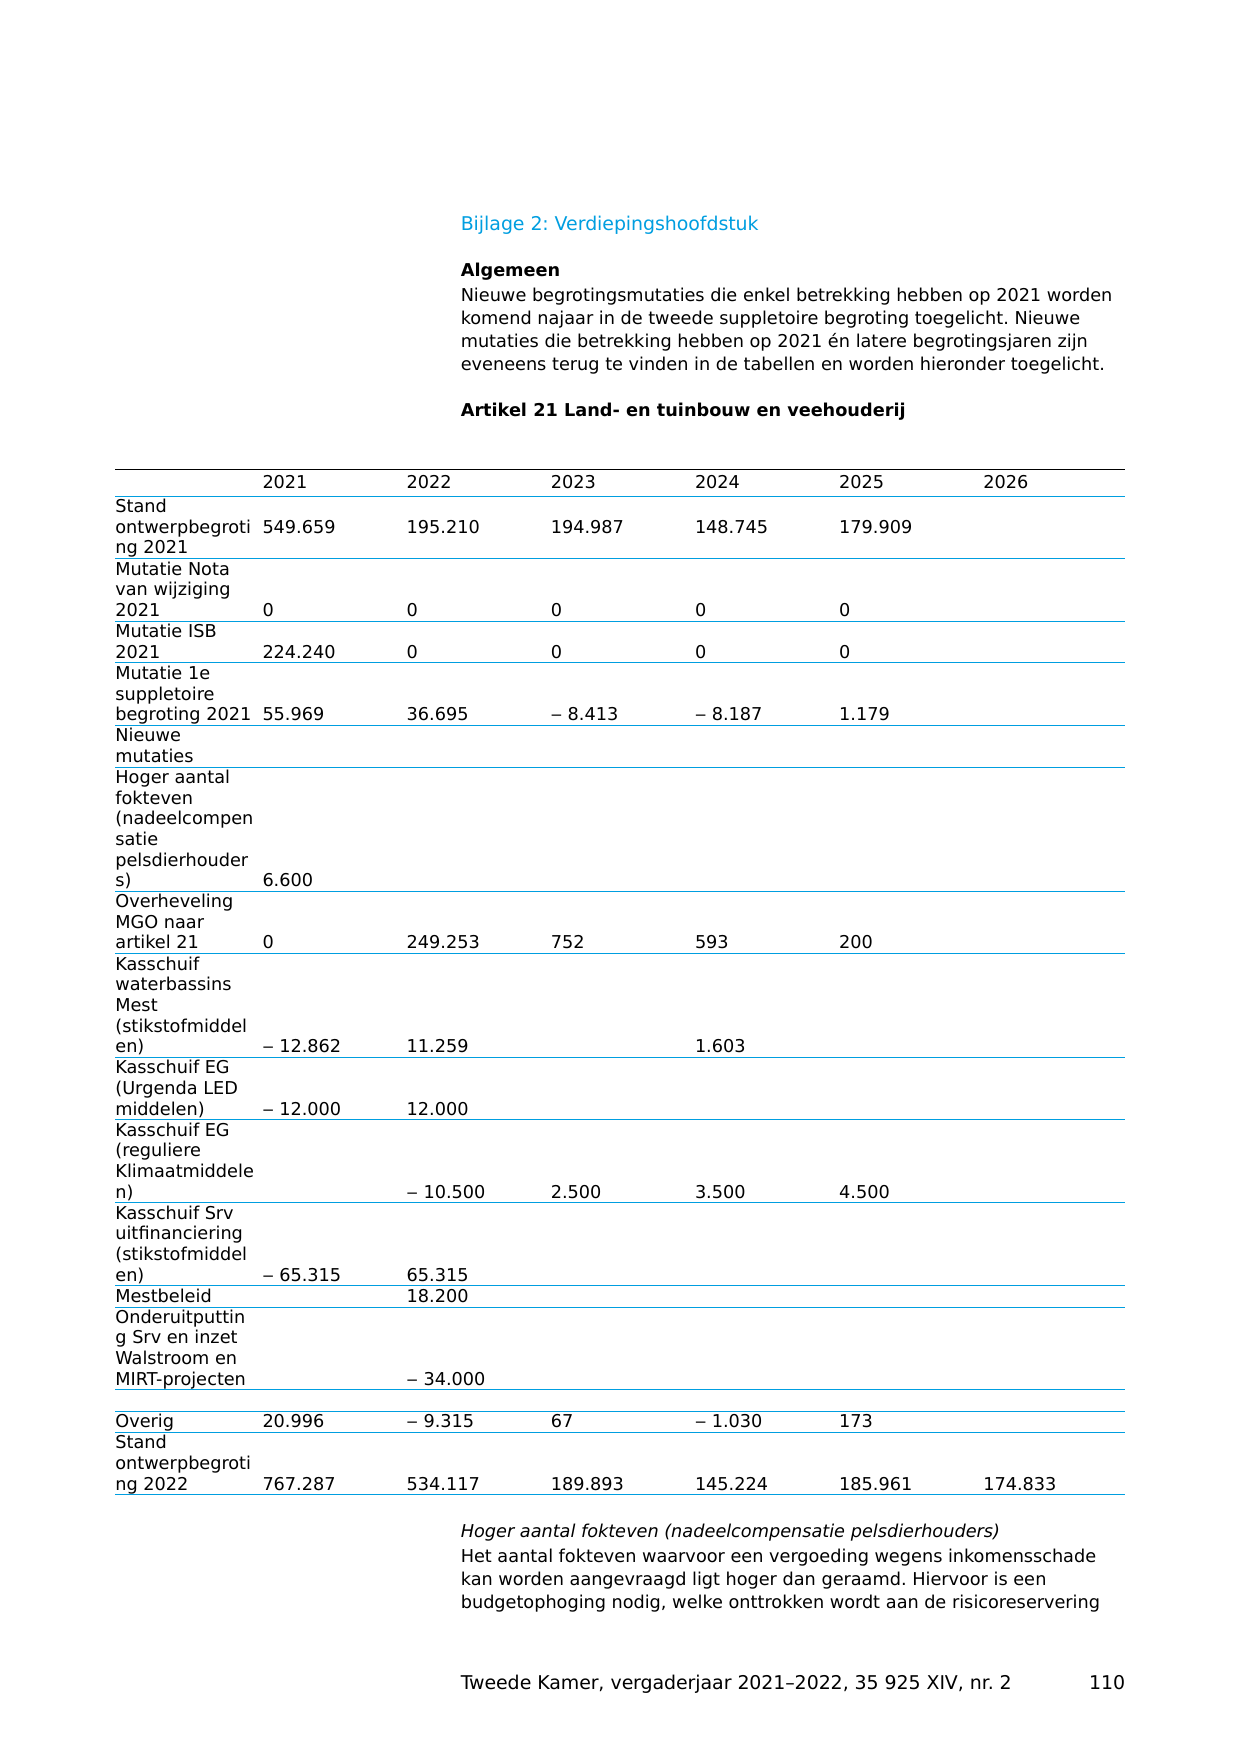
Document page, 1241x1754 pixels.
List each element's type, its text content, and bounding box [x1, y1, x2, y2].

table_cell 0 [836, 559, 980, 621]
table_cell [692, 1308, 836, 1389]
table_cell [980, 1412, 1125, 1432]
table_cell 2023 [548, 470, 692, 496]
table_cell [980, 1058, 1125, 1119]
table_cell 185.961 [836, 1433, 980, 1494]
table_cell [404, 768, 548, 891]
table_cell Kasschuif Srv uitfinanciering (stikstofmiddelen) [115, 1203, 259, 1285]
table_cell [115, 470, 259, 496]
table_cell ‒ 8.413 [548, 663, 692, 725]
table_cell [836, 1286, 980, 1306]
table_cell [548, 954, 692, 1057]
table_cell 174.833 [980, 1433, 1125, 1494]
table_cell [836, 768, 980, 891]
table_cell [980, 768, 1125, 891]
table_cell 0 [548, 622, 692, 662]
table_cell Kasschuif waterbassins Mest (stikstofmiddelen) [115, 954, 259, 1057]
table_cell [548, 1203, 692, 1285]
table_cell [980, 497, 1125, 558]
table_cell 173 [836, 1412, 980, 1432]
table_cell 249.253 [404, 892, 548, 953]
table_cell ‒ 12.000 [259, 1058, 403, 1119]
table_cell Nieuwe mutaties [115, 726, 259, 766]
table_cell 2022 [404, 470, 548, 496]
table_cell 148.745 [692, 497, 836, 558]
table_cell ‒ 65.315 [259, 1203, 403, 1285]
table_cell ‒ 12.862 [259, 954, 403, 1057]
table_cell Mutatie Nota van wijziging 2021 [115, 559, 259, 621]
table_cell [259, 1308, 403, 1389]
table_cell [259, 726, 403, 766]
table_cell [404, 1390, 548, 1411]
table_cell 189.893 [548, 1433, 692, 1494]
table_cell 0 [692, 559, 836, 621]
table_cell 4.500 [836, 1120, 980, 1202]
table_cell Kasschuif EG (reguliere Klimaatmiddelen) [115, 1120, 259, 1202]
table_header Uitgaven beleidsartikel 21 (bedragen x € 1.000) [115, 444, 1125, 469]
table_cell ‒ 34.000 [404, 1308, 548, 1389]
table_cell [836, 1058, 980, 1119]
table_cell 2.500 [548, 1120, 692, 1202]
table_cell [115, 1390, 259, 1411]
table_cell [692, 1390, 836, 1411]
table_cell 2026 [980, 470, 1125, 496]
table_cell [836, 954, 980, 1057]
table_cell ‒ 9.315 [404, 1412, 548, 1432]
table_cell 3.500 [692, 1120, 836, 1202]
table_cell [836, 726, 980, 766]
table_cell ‒ 8.187 [692, 663, 836, 725]
table_cell 0 [548, 559, 692, 621]
table_cell 65.315 [404, 1203, 548, 1285]
table_cell [548, 1308, 692, 1389]
table_cell 2021 [259, 470, 403, 496]
table_cell [980, 954, 1125, 1057]
table_cell 2024 [692, 470, 836, 496]
table_cell 36.695 [404, 663, 548, 725]
table_cell [548, 1390, 692, 1411]
table_cell [980, 1120, 1125, 1202]
table_cell [980, 559, 1125, 621]
table_cell 0 [692, 622, 836, 662]
table_cell 11.259 [404, 954, 548, 1057]
table_cell [692, 1203, 836, 1285]
table_cell 67 [548, 1412, 692, 1432]
table_cell 1.603 [692, 954, 836, 1057]
table_cell [836, 1203, 980, 1285]
table_cell ‒ 1.030 [692, 1412, 836, 1432]
table_cell [980, 663, 1125, 725]
table_cell [836, 1308, 980, 1389]
table_cell Stand ontwerpbegroting 2021 [115, 497, 259, 558]
table_cell 200 [836, 892, 980, 953]
table_cell 12.000 [404, 1058, 548, 1119]
table_cell Mutatie ISB 2021 [115, 622, 259, 662]
table_cell [259, 1120, 403, 1202]
table_cell [692, 768, 836, 891]
table_cell 0 [259, 559, 403, 621]
table_cell 0 [404, 622, 548, 662]
table_cell 752 [548, 892, 692, 953]
table_cell [259, 1390, 403, 1411]
table_cell [980, 1203, 1125, 1285]
table_cell Onderuitputting Srv en inzet Walstroom en MIRT-projecten [115, 1308, 259, 1389]
table_cell 767.287 [259, 1433, 403, 1494]
table_cell [259, 1286, 403, 1306]
table_cell [548, 726, 692, 766]
text Nieuwe begrotingsmutaties die enkel betrekking hebben op 2021 worden komend najaar in de tweede suppletoire begroting toegelicht. Nieuwe mutaties die betrekking hebben op 2021 én latere begrotingsjaren zijn eveneens terug te vinden in de tabellen en worden hieronder toegelicht. [461, 283, 1125, 375]
table_cell Hoger aantal fokteven (nadeelcompensatie pelsdierhouders) [115, 768, 259, 891]
table_cell 195.210 [404, 497, 548, 558]
table_cell 2025 [836, 470, 980, 496]
table_cell ‒ 10.500 [404, 1120, 548, 1202]
table_cell [980, 1286, 1125, 1306]
table_cell [548, 1286, 692, 1306]
table_cell [980, 622, 1125, 662]
table_cell [548, 768, 692, 891]
table_cell Stand ontwerpbegroting 2022 [115, 1433, 259, 1494]
table_cell [980, 726, 1125, 766]
table_cell [548, 1058, 692, 1119]
title Bijlage 2: Verdiepingshoofdstuk [461, 213, 1125, 235]
table_cell 549.659 [259, 497, 403, 558]
table_cell 593 [692, 892, 836, 953]
table_cell [980, 1390, 1125, 1411]
table_cell 55.969 [259, 663, 403, 725]
table_cell 18.200 [404, 1286, 548, 1306]
table_cell [692, 726, 836, 766]
table_cell 0 [836, 622, 980, 662]
table_cell 194.987 [548, 497, 692, 558]
table_cell Mutatie 1e suppletoire begroting 2021 [115, 663, 259, 725]
table_cell 534.117 [404, 1433, 548, 1494]
table_cell Overheveling MGO naar artikel 21 [115, 892, 259, 953]
table_cell [692, 1286, 836, 1306]
table_cell 6.600 [259, 768, 403, 891]
table_cell 0 [404, 559, 548, 621]
table_cell 179.909 [836, 497, 980, 558]
table_cell 0 [259, 892, 403, 953]
text Hoger aantal fokteven (nadeelcompensatie pelsdierhouders) [461, 1519, 1125, 1542]
table_cell [980, 892, 1125, 953]
table_cell 224.240 [259, 622, 403, 662]
table_cell [404, 726, 548, 766]
table_cell [836, 1390, 980, 1411]
text Algemeen [461, 258, 1125, 281]
table_cell Overig [115, 1412, 259, 1432]
table_cell Kasschuif EG (Urgenda LED middelen) [115, 1058, 259, 1119]
table_cell Mestbeleid [115, 1286, 259, 1306]
table_cell [980, 1308, 1125, 1389]
table_cell 1.179 [836, 663, 980, 725]
table_cell [692, 1058, 836, 1119]
table_cell 145.224 [692, 1433, 836, 1494]
table_cell 20.996 [259, 1412, 403, 1432]
text Het aantal fokteven waarvoor een vergoeding wegens inkomensschade kan worden aangevraagd ligt hoger dan geraamd. Hiervoor is een budgetophoging nodig, welke onttrokken wordt aan de risicoreservering [461, 1544, 1125, 1613]
text Artikel 21 Land- en tuinbouw en veehouderij [461, 398, 1125, 421]
